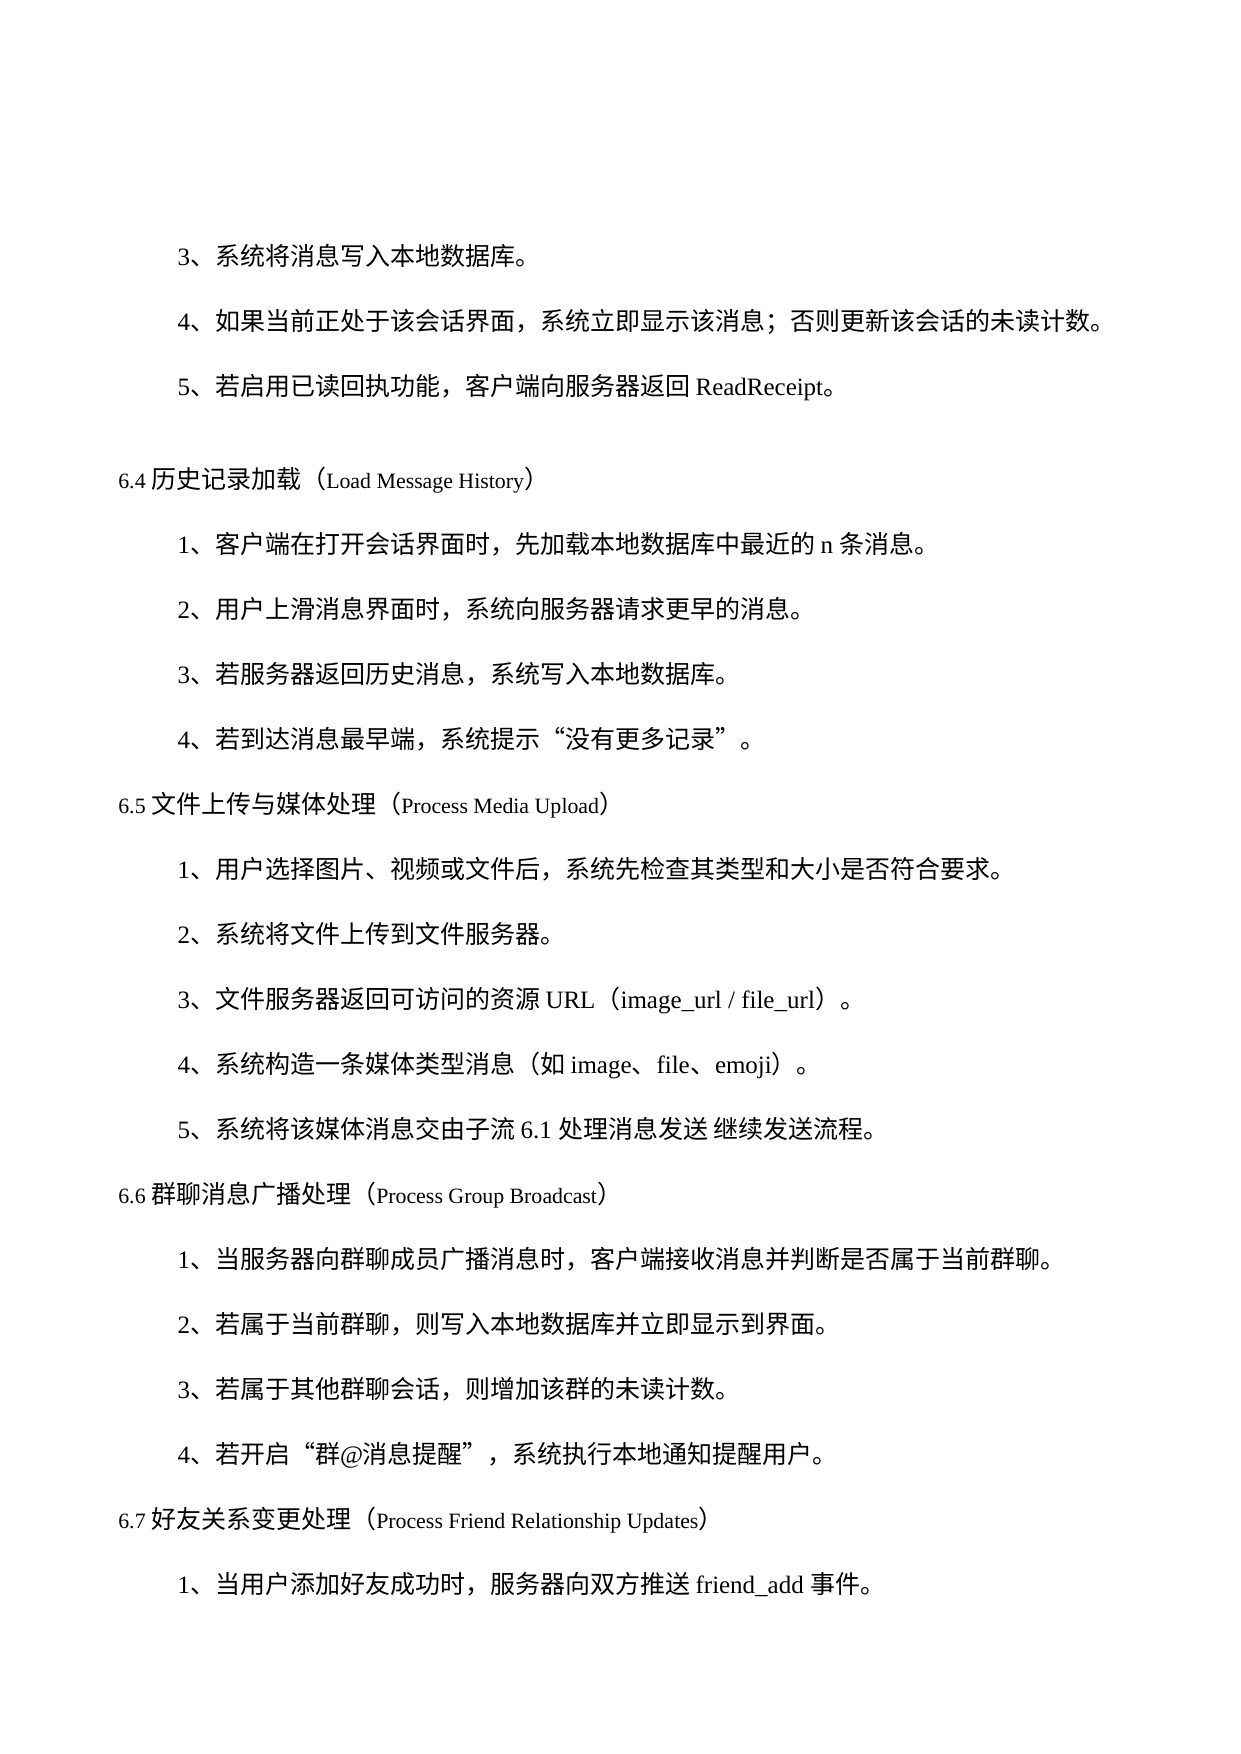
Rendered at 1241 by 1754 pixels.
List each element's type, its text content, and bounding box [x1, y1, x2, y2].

text 4、若到达消息最早端，系统提示“没有更多记录”。 [177, 720, 1122, 756]
text 2、用户上滑消息界面时，系统向服务器请求更早的消息。 [177, 590, 1122, 626]
text 4、若开启“群@消息提醒”，系统执行本地通知提醒用户。 [177, 1435, 1122, 1471]
text 3、系统将消息写入本地数据库。 [177, 236, 1122, 272]
text 3、若服务器返回历史消息，系统写入本地数据库。 [177, 655, 1122, 691]
text 3、文件服务器返回可访问的资源 URL（image_url / file_url）。 [177, 980, 1122, 1016]
text 5、若启用已读回执功能，客户端向服务器返回 ReadReceipt。 [177, 366, 1122, 402]
text 4、系统构造一条媒体类型消息（如 image、file、emoji）。 [177, 1045, 1122, 1081]
text 6.4 历史记录加载（Load Message History） [118, 460, 1122, 496]
text 2、系统将文件上传到文件服务器。 [177, 915, 1122, 951]
text 6.7 好友关系变更处理（Process Friend Relationship Updates） [118, 1500, 1122, 1536]
text 5、系统将该媒体消息交由子流 6.1 处理消息发送 继续发送流程。 [177, 1110, 1122, 1146]
text 6.5 文件上传与媒体处理（Process Media Upload） [118, 785, 1122, 821]
text 1、当服务器向群聊成员广播消息时，客户端接收消息并判断是否属于当前群聊。 [177, 1240, 1122, 1276]
text 1、用户选择图片、视频或文件后，系统先检查其类型和大小是否符合要求。 [177, 850, 1122, 886]
text 6.6 群聊消息广播处理（Process Group Broadcast） [118, 1175, 1122, 1211]
text 3、若属于其他群聊会话，则增加该群的未读计数。 [177, 1370, 1122, 1406]
text 2、若属于当前群聊，则写入本地数据库并立即显示到界面。 [177, 1305, 1122, 1341]
text 4、如果当前正处于该会话界面，系统立即显示该消息；否则更新该会话的未读计数。 [177, 301, 1122, 337]
text 1、当用户添加好友成功时，服务器向双方推送 friend_add 事件。 [177, 1565, 1122, 1601]
text 1、客户端在打开会话界面时，先加载本地数据库中最近的 n 条消息。 [177, 525, 1122, 561]
